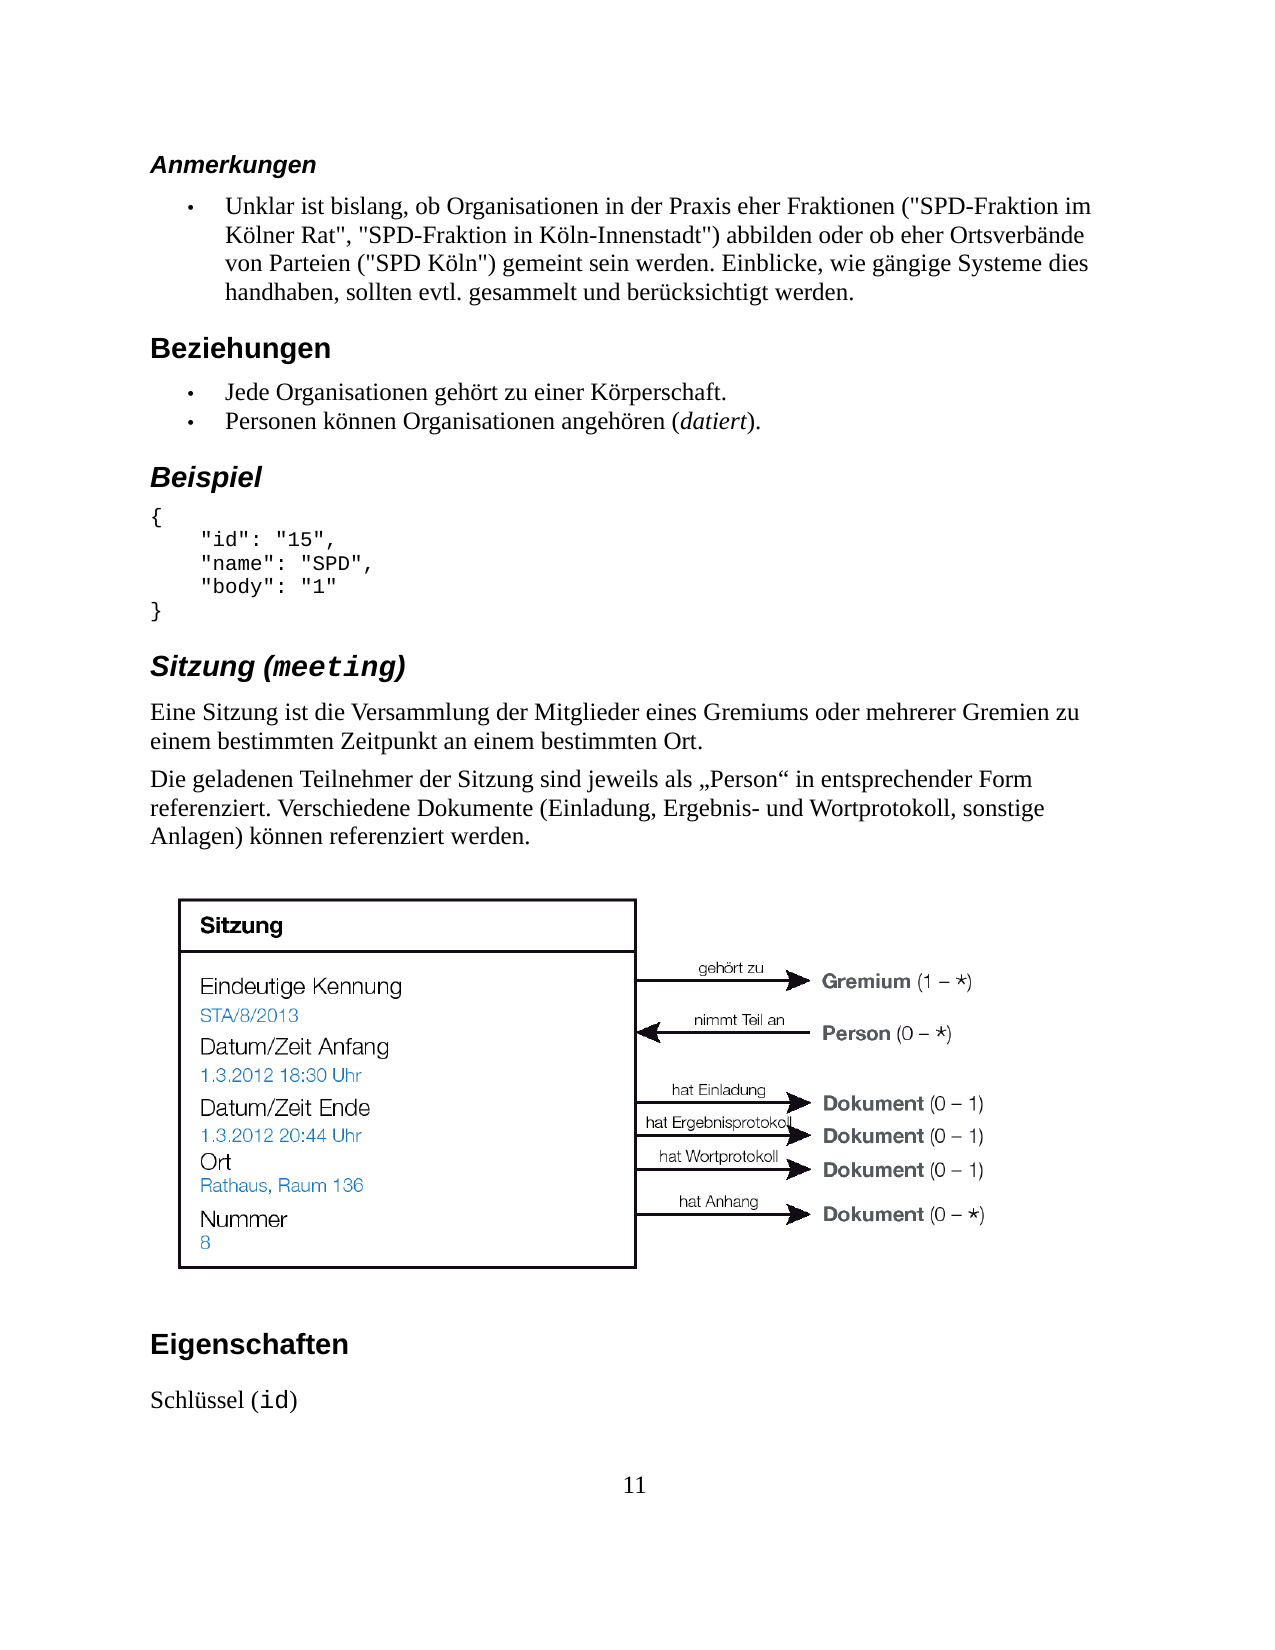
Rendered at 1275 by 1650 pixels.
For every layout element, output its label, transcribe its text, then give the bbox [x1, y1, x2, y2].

text "name": "SPD", [150, 553, 1125, 577]
subtitle Eigenschaften [150, 1327, 1125, 1361]
text "body": "1" [150, 577, 1125, 600]
text "id": "15", [150, 529, 1125, 553]
text Schlüssel (id) [150, 1385, 1125, 1416]
picture [150, 868, 986, 1294]
list Personen können Organisationen angehören (datiert). [187, 406, 1125, 434]
text Die geladenen Teilnehmer der Sitzung sind jeweils als „Person“ in entsprechender Form referenziert. Verschiedene Dokumente (Einladung, Ergebnis- und Wortprotokoll, sonstige Anlagen) können referenziert werden. [150, 764, 1125, 850]
subtitle Anmerkungen [150, 150, 1125, 178]
text } [150, 600, 1125, 624]
list Jede Organisationen gehört zu einer Körperschaft. [187, 377, 1125, 406]
text { [150, 506, 1125, 529]
subtitle Beispiel [150, 459, 1125, 493]
text Eine Sitzung ist die Versammlung der Mitglieder eines Gremiums oder mehrerer Gremien zu einem bestimmten Zeitpunkt an einem bestimmten Ort. [150, 697, 1125, 755]
subtitle Sitzung (meeting) [150, 649, 1125, 685]
list Unklar ist bislang, ob Organisationen in der Praxis eher Fraktionen ("SPD-Fraktion im Kölner Rat", "SPD-Fraktion in Köln-Innenstadt") abbilden oder ob eher Ortsverbände von Parteien ("SPD Köln") gemeint sein werden. Einblicke, wie gängige Systeme dies handhaben, sollten evtl. gesammelt und berücksichtigt werden. [187, 191, 1125, 306]
subtitle Beziehungen [150, 331, 1125, 364]
